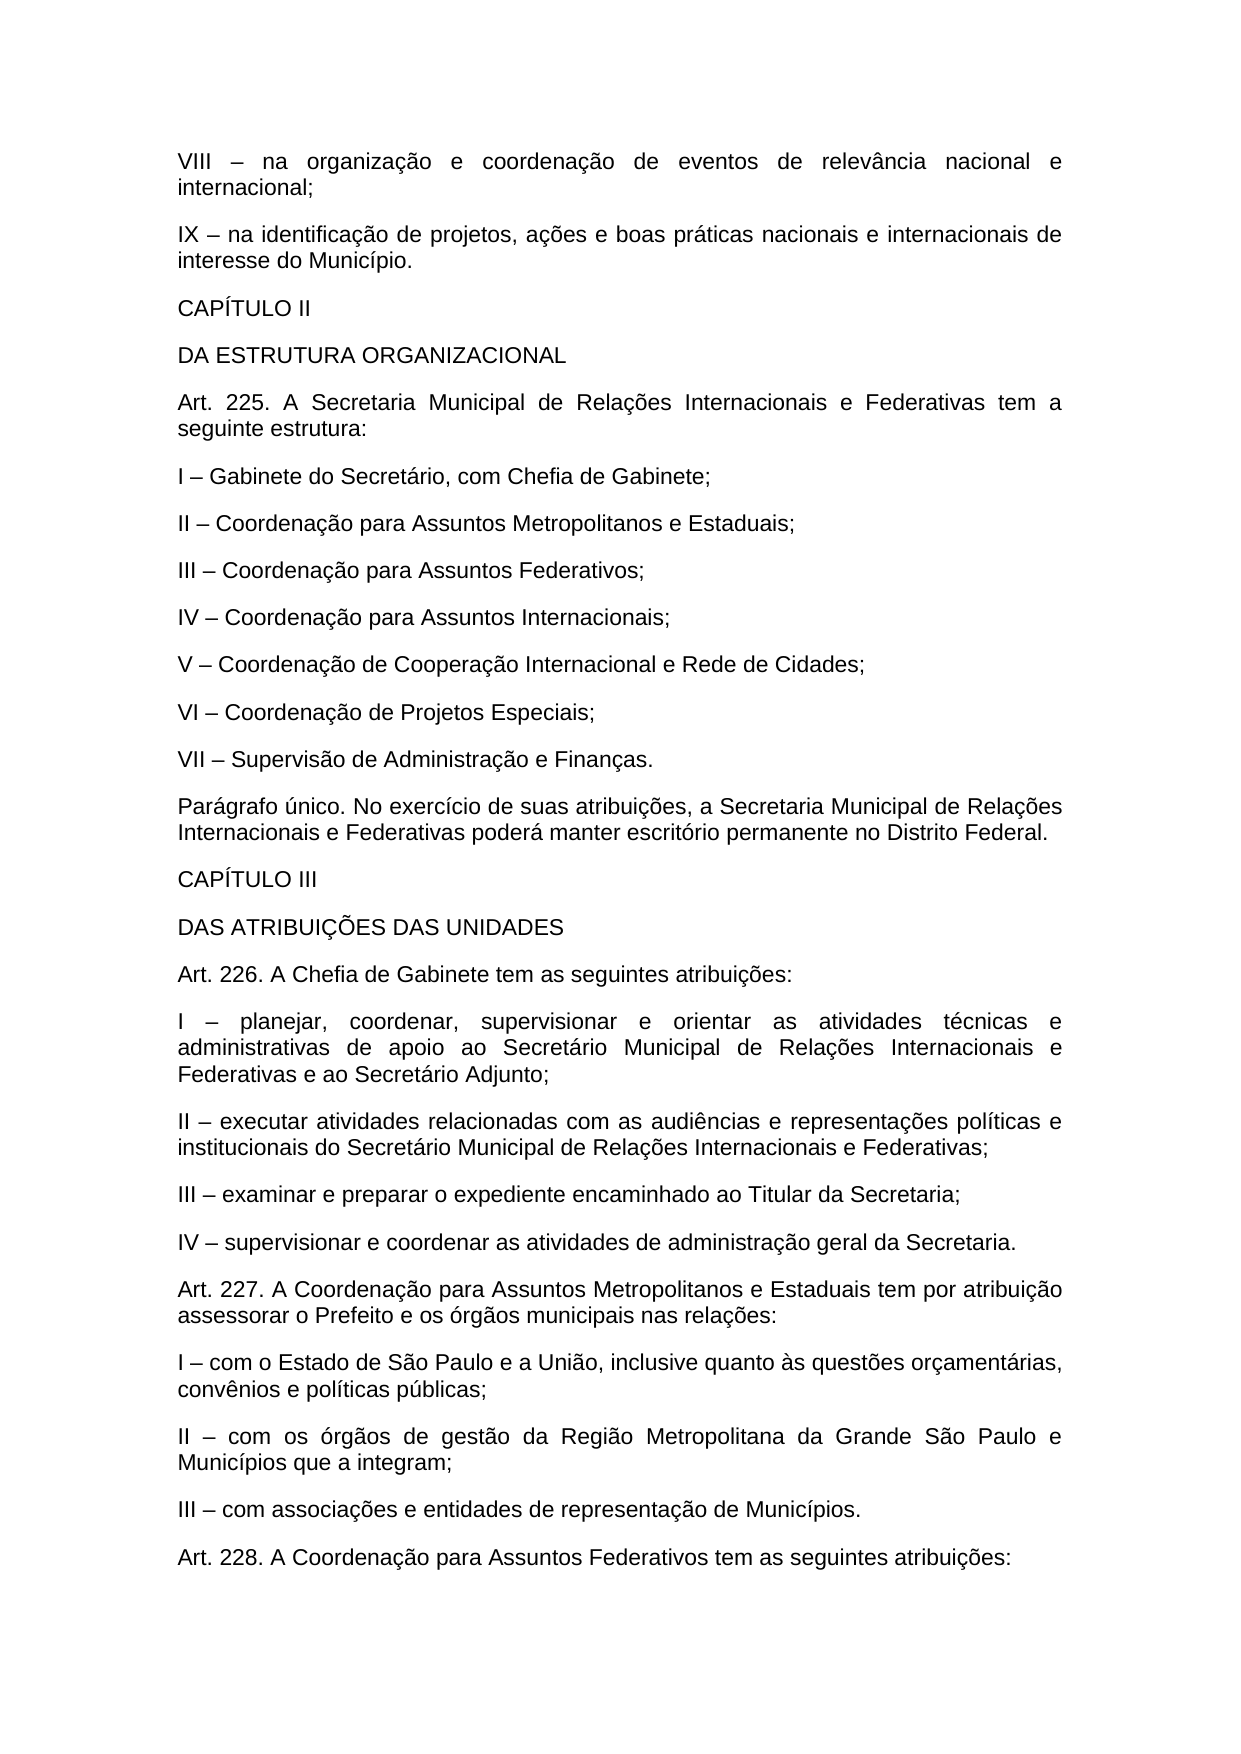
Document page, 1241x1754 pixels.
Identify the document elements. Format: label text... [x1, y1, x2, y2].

text DA ESTRUTURA ORGANIZACIONAL [177, 342, 1063, 368]
text Parágrafo único. No exercício de suas atribuições, a Secretaria Municipal de Relações Internacionais e Federativas poderá manter escritório permanente no Distrito Federal. [177, 793, 1063, 846]
text IV – Coordenação para Assuntos Internacionais; [177, 604, 1063, 631]
text IV – supervisionar e coordenar as atividades de administração geral da Secretaria. [177, 1229, 1063, 1255]
text I – com o Estado de São Paulo e a União, inclusive quanto às questões orçamentárias, convênios e políticas públicas; [177, 1349, 1063, 1402]
text I – Gabinete do Secretário, com Chefia de Gabinete; [177, 463, 1063, 489]
text II – Coordenação para Assuntos Metropolitanos e Estaduais; [177, 510, 1063, 536]
text III – com associações e entidades de representação de Municípios. [177, 1496, 1063, 1523]
text III – Coordenação para Assuntos Federativos; [177, 557, 1063, 583]
text IX – na identificação de projetos, ações e boas práticas nacionais e internacionais de interesse do Município. [177, 221, 1063, 274]
text VIII – na organização e coordenação de eventos de relevância nacional e internacional; [177, 148, 1063, 200]
text II – com os órgãos de gestão da Região Metropolitana da Grande São Paulo e Municípios que a integram; [177, 1423, 1063, 1476]
text VII – Supervisão de Administração e Finanças. [177, 746, 1063, 772]
text DAS ATRIBUIÇÕES DAS UNIDADES [177, 914, 1063, 940]
text CAPÍTULO III [177, 866, 1063, 893]
text III – examinar e preparar o expediente encaminhado ao Titular da Secretaria; [177, 1181, 1063, 1208]
text I – planejar, coordenar, supervisionar e orientar as atividades técnicas e administrativas de apoio ao Secretário Municipal de Relações Internacionais e Federativas e ao Secretário Adjunto; [177, 1008, 1063, 1087]
text Art. 228. A Coordenação para Assuntos Federativos tem as seguintes atribuições: [177, 1544, 1063, 1570]
text CAPÍTULO II [177, 295, 1063, 321]
text Art. 227. A Coordenação para Assuntos Metropolitanos e Estaduais tem por atribuição assessorar o Prefeito e os órgãos municipais nas relações: [177, 1276, 1063, 1328]
text Art. 226. A Chefia de Gabinete tem as seguintes atribuições: [177, 961, 1063, 987]
text II – executar atividades relacionadas com as audiências e representações políticas e institucionais do Secretário Municipal de Relações Internacionais e Federativas; [177, 1108, 1063, 1161]
text V – Coordenação de Cooperação Internacional e Rede de Cidades; [177, 651, 1063, 678]
text VI – Coordenação de Projetos Especiais; [177, 698, 1063, 725]
text Art. 225. A Secretaria Municipal de Relações Internacionais e Federativas tem a seguinte estrutura: [177, 389, 1063, 442]
